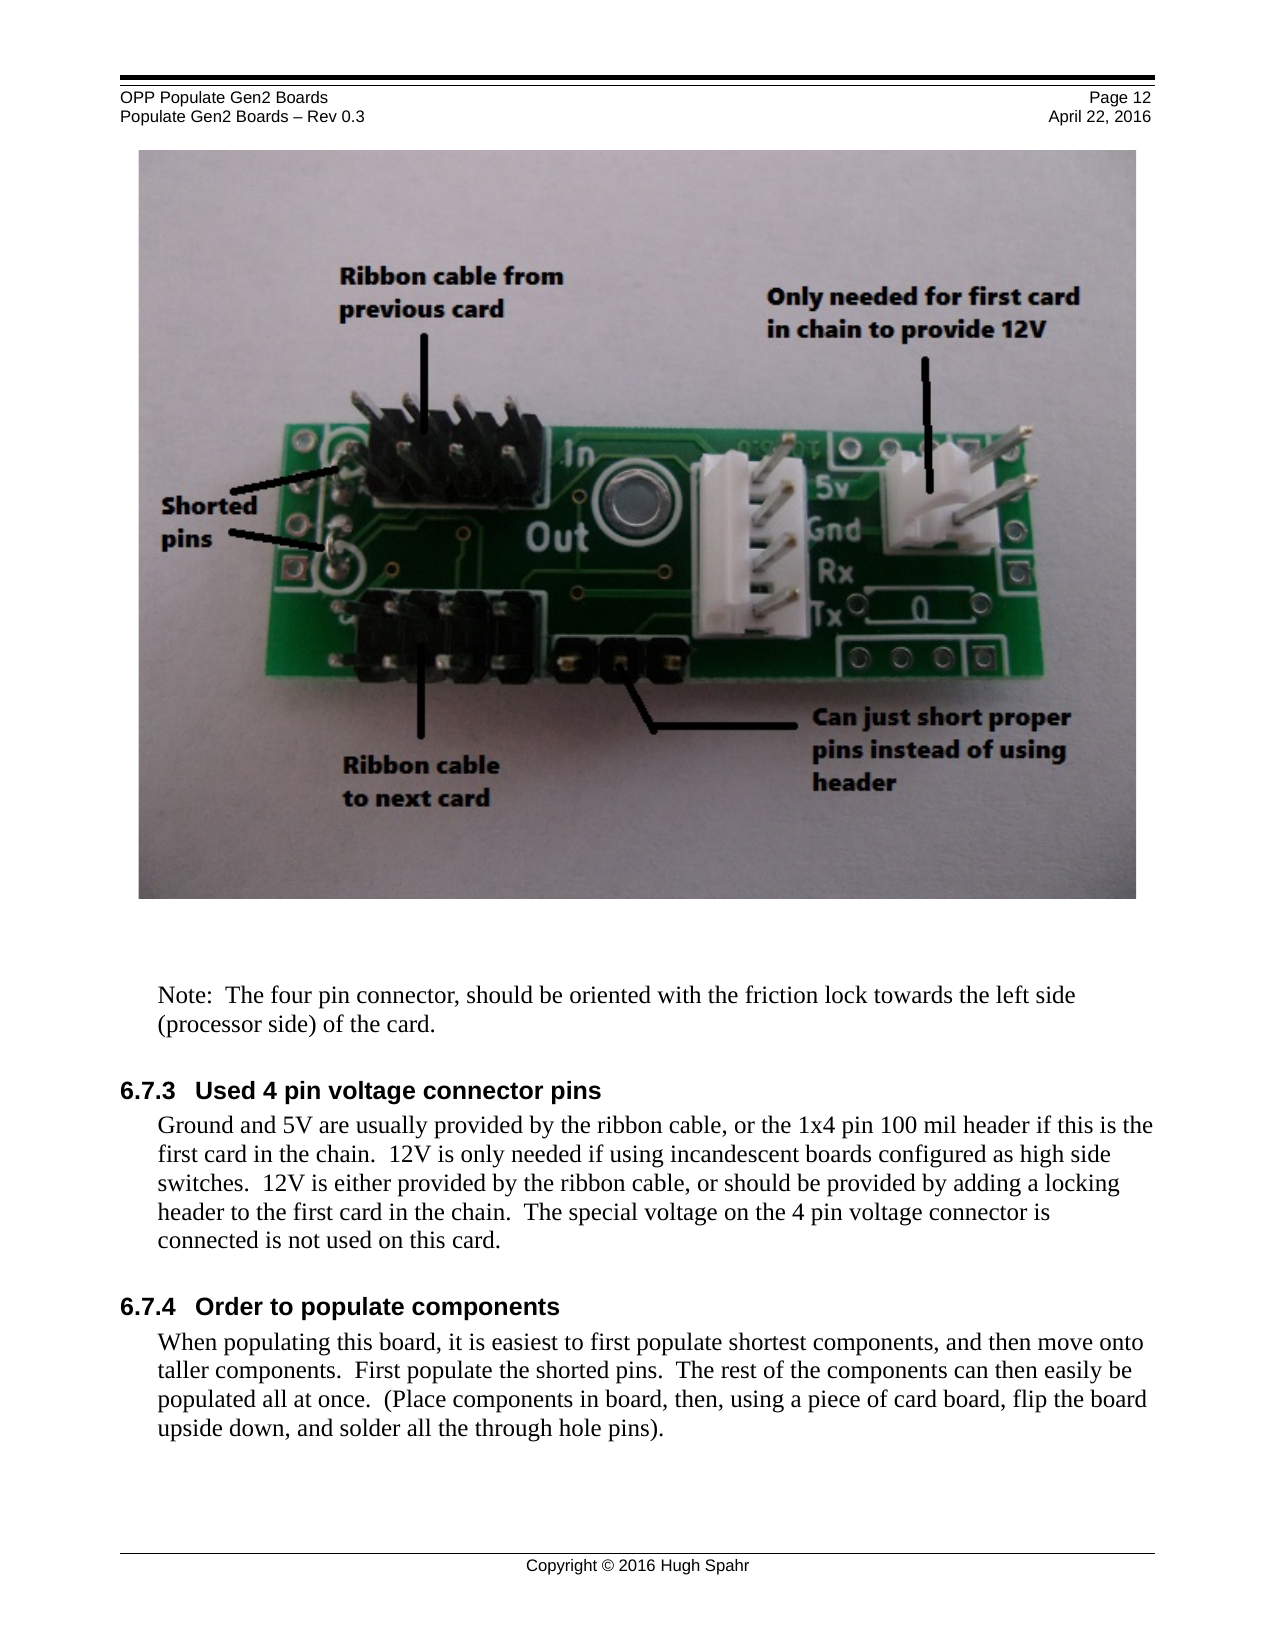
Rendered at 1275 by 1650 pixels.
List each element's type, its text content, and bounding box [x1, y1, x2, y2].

text When populating this board, it is easiest to first populate shortest components, and then move onto taller components. First populate the shorted pins. The rest of the components can then easily be populated all at once. (Place components in board, then, using a piece of card board, flip the board upside down, and solder all the through hole pins). [157, 1327, 1155, 1442]
subtitle Order to populate components [120, 1292, 1155, 1321]
subtitle Used 4 pin voltage connector pins [120, 1076, 1155, 1104]
text Note: The four pin connector, should be oriented with the friction lock towards the left side (processor side) of the card. [157, 981, 1155, 1038]
text Ground and 5V are usually provided by the ribbon cable, or the 1x4 pin 100 mil header if this is the first card in the chain. 12V is only needed if using incandescent boards configured as high side switches. 12V is either provided by the ribbon cable, or should be provided by adding a locking header to the first card in the chain. The special voltage on the 4 pin voltage connector is connected is not used on this card. [157, 1111, 1155, 1254]
picture [138, 150, 1137, 899]
